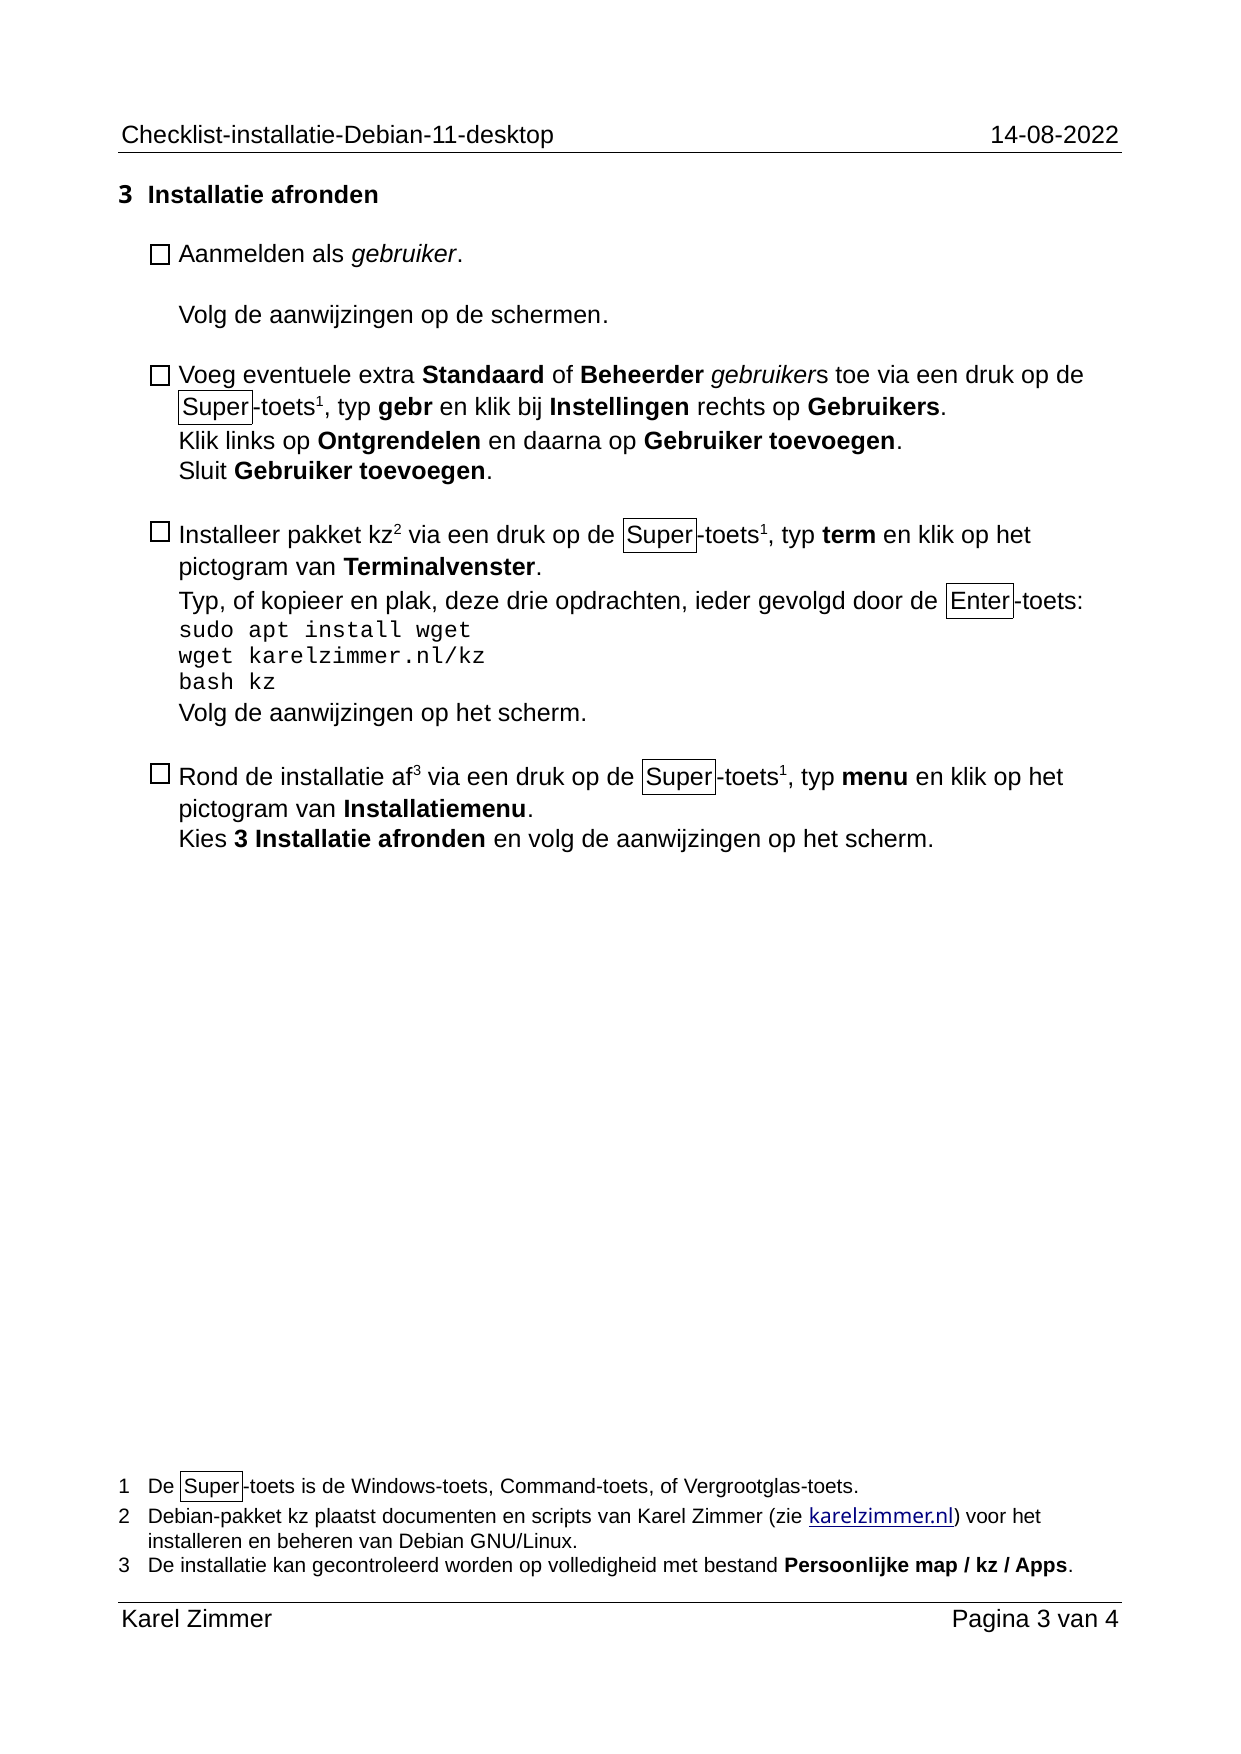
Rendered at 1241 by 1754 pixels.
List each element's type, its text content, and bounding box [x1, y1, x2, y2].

table_cell Rond de installatie af via een druk op de Super-toets1, typ menu en klik op het pictogram van Installatiemenu. [177, 758, 1121, 824]
table_cell [141, 300, 177, 330]
table_cell Voeg eventuele extra Standaard of Beheerder gebruikers toe via een druk op de Super-toets, typ gebr en klik bij Instellingen rechts op Gebruikers. [177, 360, 1121, 426]
table_cell Kies 3 Installatie afronden en volg de aanwijzingen op het scherm. [177, 824, 1121, 854]
table_cell [177, 330, 1121, 360]
table_cell [141, 824, 177, 854]
table_header Aanmelden als gebruiker. [177, 239, 1121, 269]
table_cell [141, 486, 177, 517]
table_cell Klik links op Ontgrendelen en daarna op Gebruiker toevoegen. [177, 426, 1121, 456]
table_cell [141, 582, 177, 698]
table_cell [141, 330, 177, 360]
table_cell [177, 269, 1121, 300]
table_cell [141, 517, 177, 582]
list Installatie afronden [118, 177, 1122, 211]
table_cell [141, 758, 177, 824]
table_cell Typ, of kopieer en plak, deze drie opdrachten, ieder gevolgd door de Enter-toets: sudo apt install wget wget karelzimmer.nl/kz bash kz [177, 582, 1121, 698]
table_cell Installeer pakket kz via een druk op de Super-toets1, typ term en klik op het pictogram van Terminalvenster. [177, 517, 1121, 582]
table_cell [141, 698, 177, 728]
table_cell [177, 728, 1121, 758]
table_cell Volg de aanwijzingen op het scherm. [177, 698, 1121, 728]
table_cell [141, 269, 177, 300]
table_cell [141, 456, 177, 486]
table_cell [141, 360, 177, 426]
table_cell [177, 486, 1121, 517]
table_header [141, 239, 177, 269]
table_cell Volg de aanwijzingen op de schermen. [177, 300, 1121, 330]
table_cell [141, 728, 177, 758]
table_cell Sluit Gebruiker toevoegen. [177, 456, 1121, 486]
table_cell [141, 426, 177, 456]
